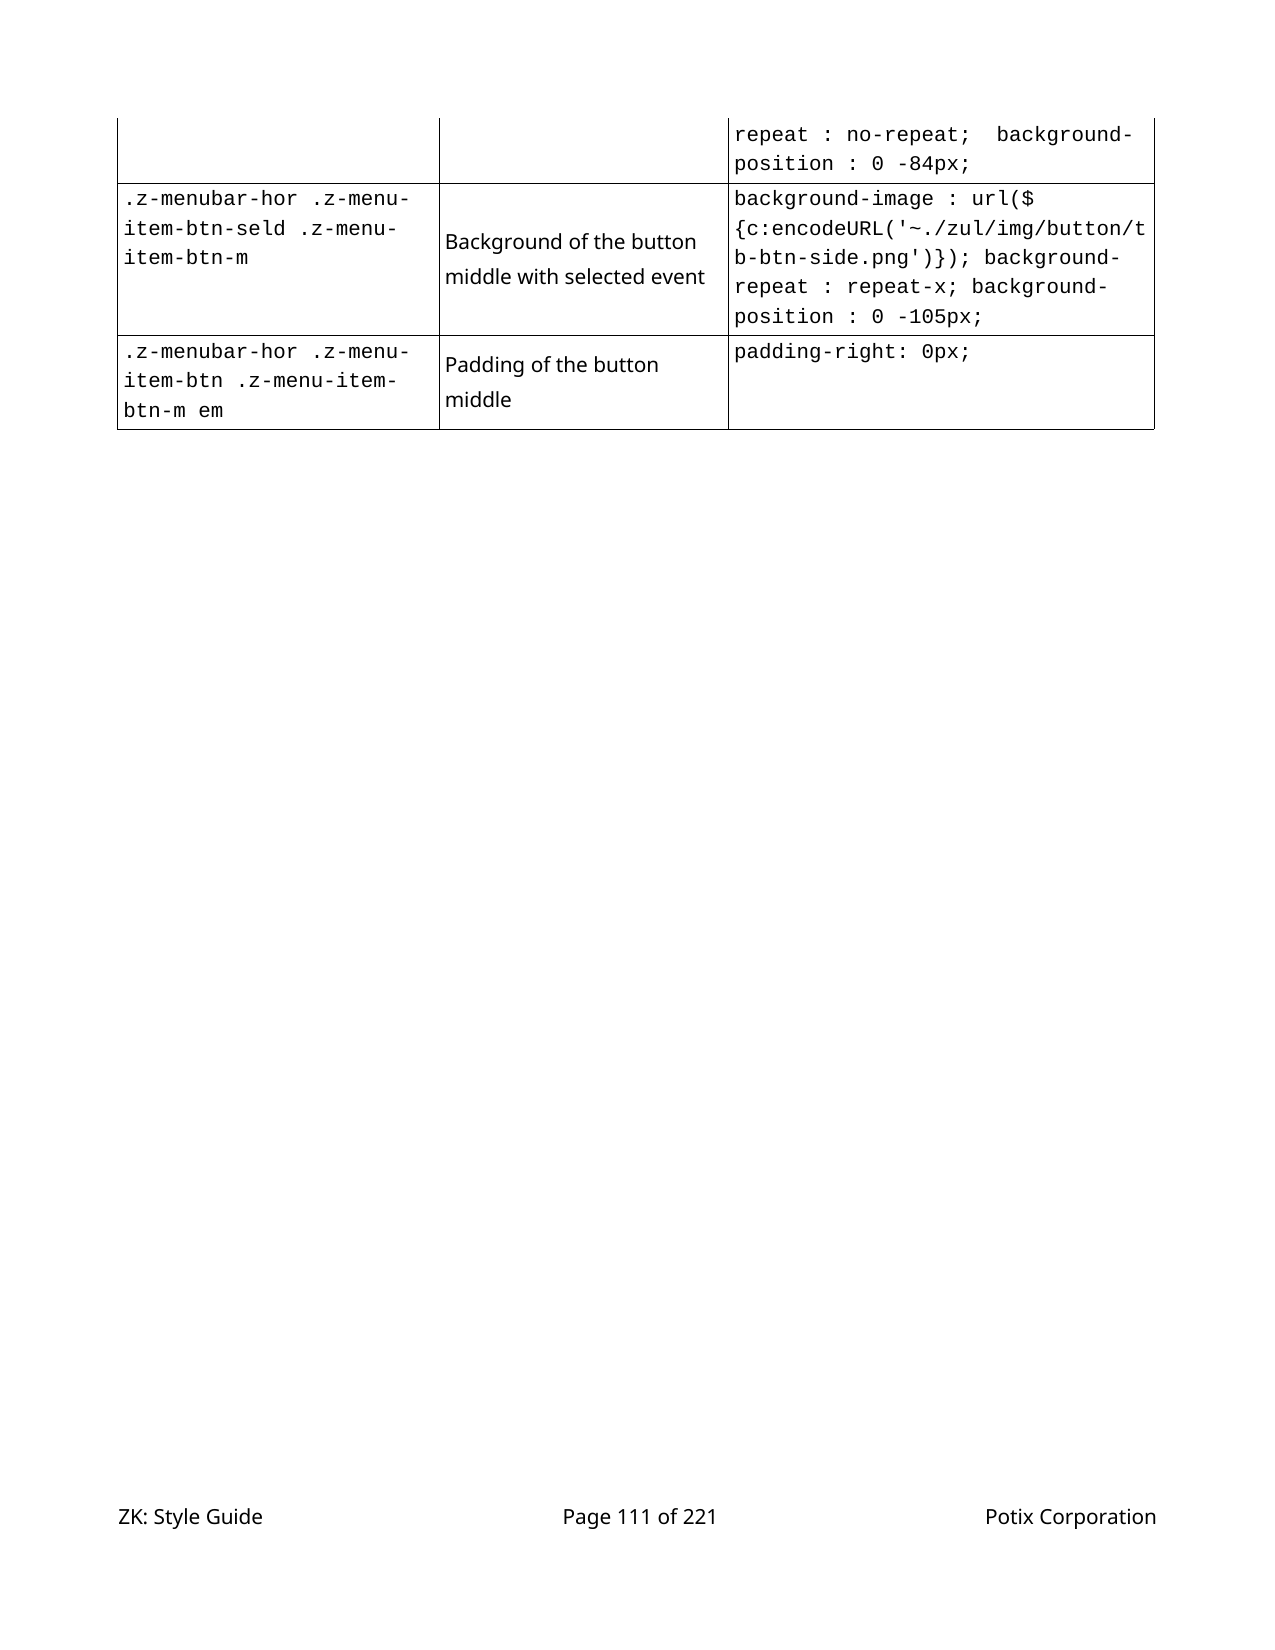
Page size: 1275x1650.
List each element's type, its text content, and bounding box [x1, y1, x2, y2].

table_cell background-image : url(${c:encodeURL('~./zul/img/button/tb-btn-side.png')}); background-repeat : repeat-x; background-position : 0 -105px; [729, 184, 1154, 335]
table_cell Padding of the button middle [440, 336, 728, 429]
table_cell [118, 118, 439, 183]
table_cell Background of the button middle with selected event [440, 184, 728, 335]
table_cell .z-menubar-hor .z-menu-item-btn-seld .z-menu-item-btn-m [118, 184, 439, 335]
table_cell padding-right: 0px; [729, 336, 1154, 429]
table_cell repeat : no-repeat; background-position : 0 -84px; [729, 118, 1154, 183]
table_cell [440, 118, 728, 183]
table_cell .z-menubar-hor .z-menu-item-btn .z-menu-item-btn-m em [118, 336, 439, 429]
